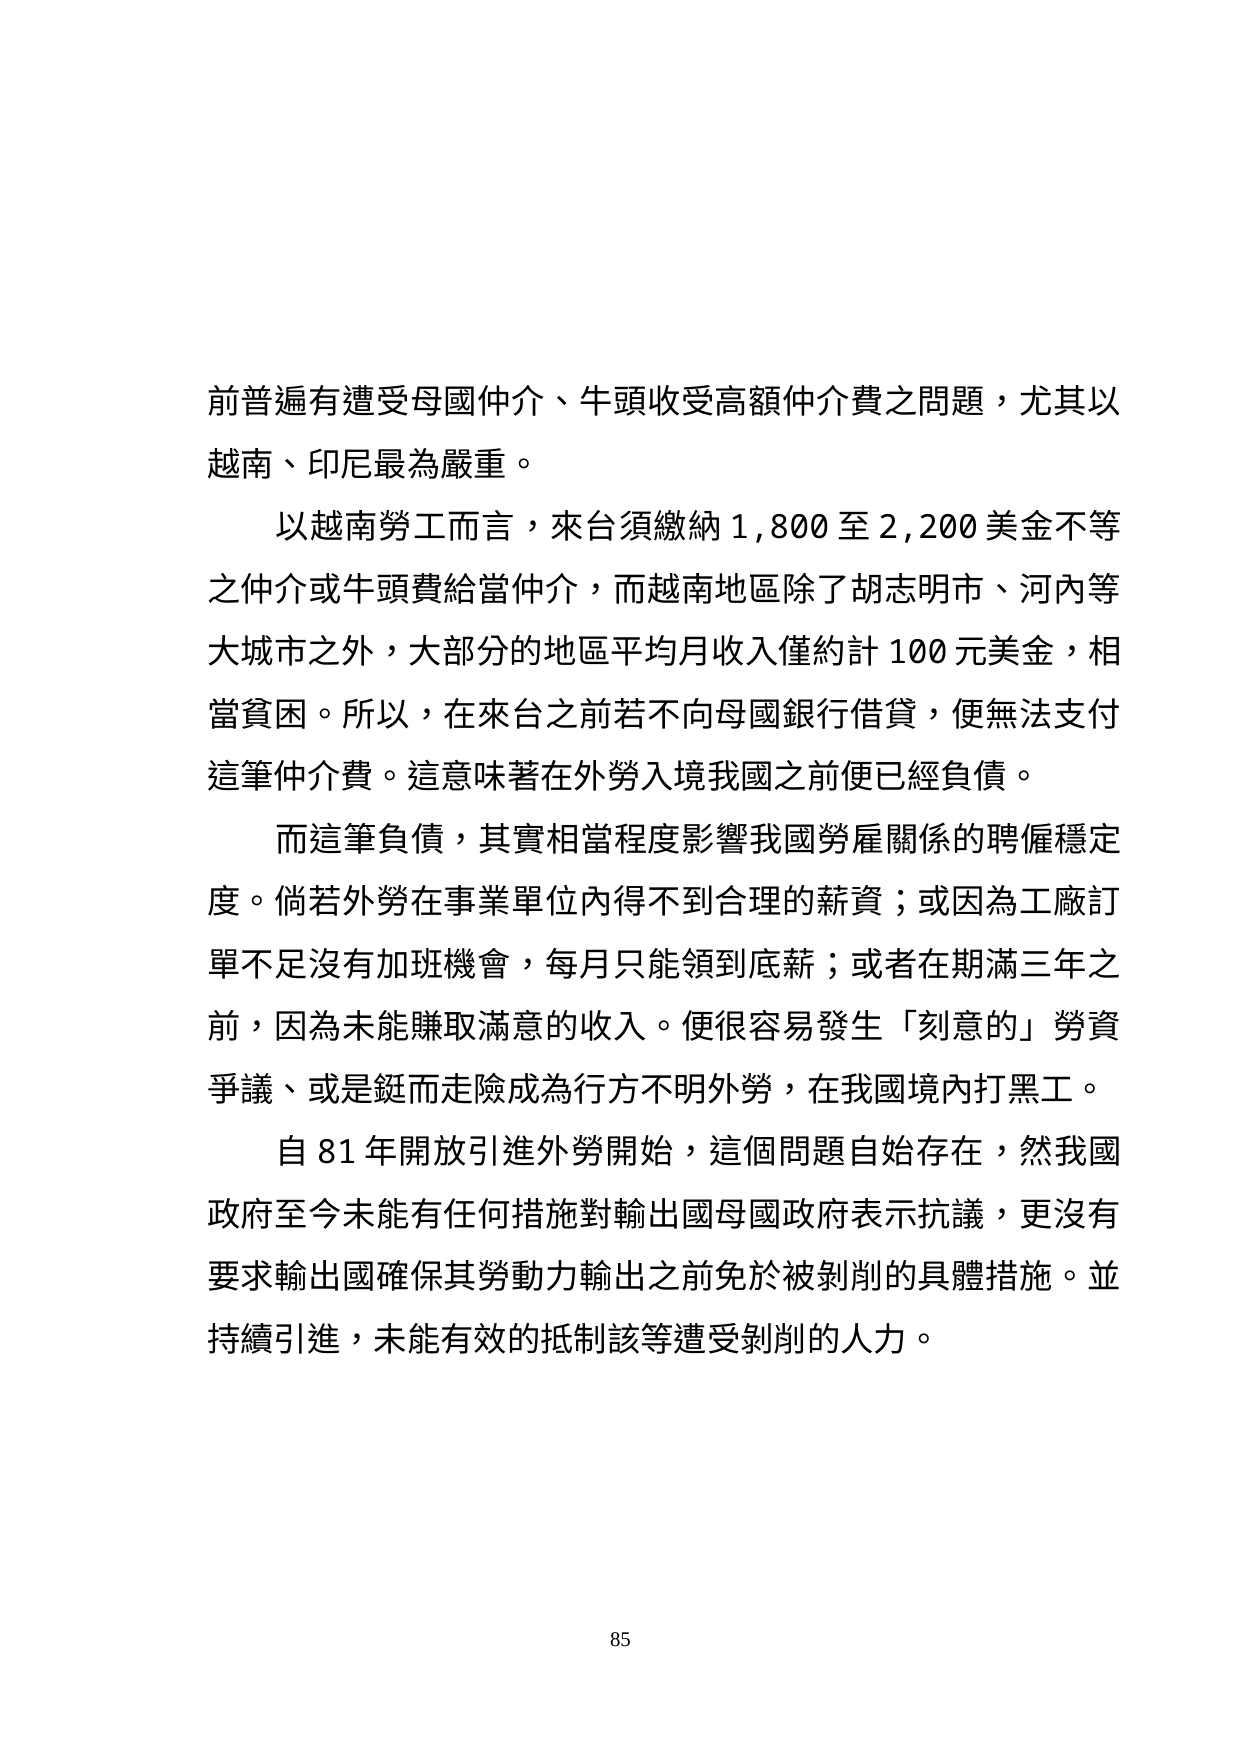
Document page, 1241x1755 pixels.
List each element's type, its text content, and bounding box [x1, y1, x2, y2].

text 前普遍有遭受母國仲介、牛頭收受高額仲介費之問題，尤其以越南、印尼最為嚴重。 [177, 358, 1122, 483]
text 以越南勞工而言，來台須繳納1,800至2,200美金不等之仲介或牛頭費給當仲介，而越南地區除了胡志明市、河內等大城市之外，大部分的地區平均月收入僅約計100元美金，相當貧困。所以，在來台之前若不向母國銀行借貸，便無法支付這筆仲介費。這意味著在外勞入境我國之前便已經負債。 [207, 483, 1122, 795]
text 自81年開放引進外勞開始，這個問題自始存在，然我國政府至今未能有任何措施對輸出國母國政府表示抗議，更沒有要求輸出國確保其勞動力輸出之前免於被剝削的具體措施。並持續引進，未能有效的抵制該等遭受剝削的人力。 [207, 1108, 1122, 1358]
text 而這筆負債，其實相當程度影響我國勞雇關係的聘僱穩定度。倘若外勞在事業單位內得不到合理的薪資；或因為工廠訂單不足沒有加班機會，每月只能領到底薪；或者在期滿三年之前，因為未能賺取滿意的收入。便很容易發生「刻意的」勞資爭議、或是鋌而走險成為行方不明外勞，在我國境內打黑工。 [207, 795, 1122, 1108]
